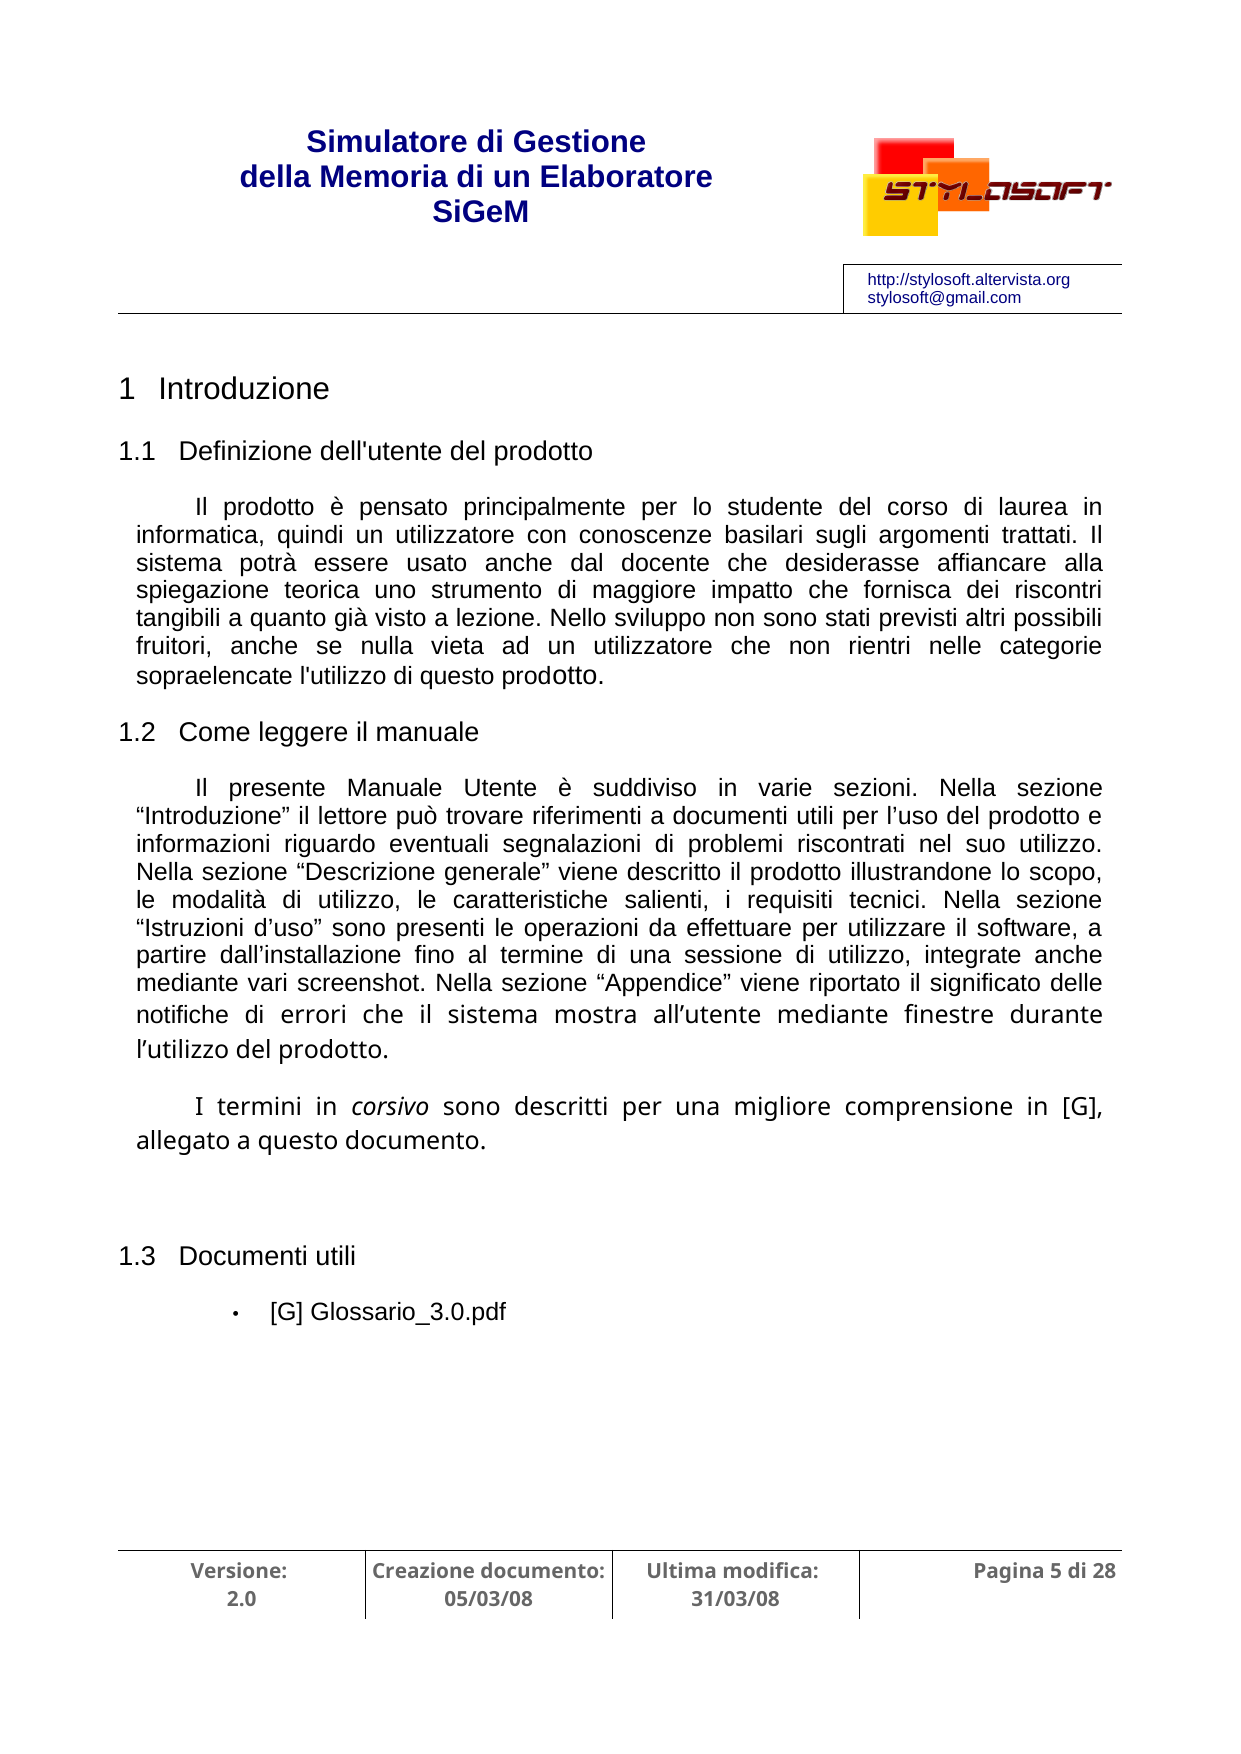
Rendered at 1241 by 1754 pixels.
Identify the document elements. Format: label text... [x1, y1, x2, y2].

text Il prodotto è pensato principalmente per lo studente del corso di laurea in informatica, quindi un utilizzatore con conoscenze basilari sugli argomenti trattati. Il sistema potrà essere usato anche dal docente che desiderasse affiancare alla spiegazione teorica uno strumento di maggiore impatto che fornisca dei riscontri tangibili a quanto già visto a lezione. Nello sviluppo non sono stati previsti altri possibili fruitori, anche se nulla vieta ad un utilizzatore che non rientri nelle categorie sopraelencate l'utilizzo di questo prodotto. [136, 493, 1104, 690]
text Il presente Manuale Utente è suddiviso in varie sezioni. Nella sezione “Introduzione” il lettore può trovare riferimenti a documenti utili per l’uso del prodotto e informazioni riguardo eventuali segnalazioni di problemi riscontrati nel suo utilizzo. Nella sezione “Descrizione generale” viene descritto il prodotto illustrandone lo scopo, le modalità di utilizzo, le caratteristiche salienti, i requisiti tecnici. Nella sezione “Istruzioni d’uso” sono presenti le operazioni da effettuare per utilizzare il software, a partire dall’installazione fino al termine di una sessione di utilizzo, integrate anche mediante vari screenshot. Nella sezione “Appendice” viene riportato il significato delle notifiche di errori che il sistema mostra all’utente mediante finestre durante l’utilizzo del prodotto. [136, 774, 1104, 1065]
text I termini in corsivo sono descritti per una migliore comprensione in [G], allegato a questo documento. [136, 1089, 1104, 1157]
subtitle Introduzione [118, 371, 1122, 406]
subtitle Definizione dell'utente del prodotto [118, 436, 1122, 466]
subtitle Documenti utili [118, 1241, 1122, 1271]
subtitle Come leggere il manuale [118, 717, 1122, 747]
picture [848, 123, 1117, 247]
list [G] Glossario_3.0.pdf [173, 1298, 1104, 1326]
